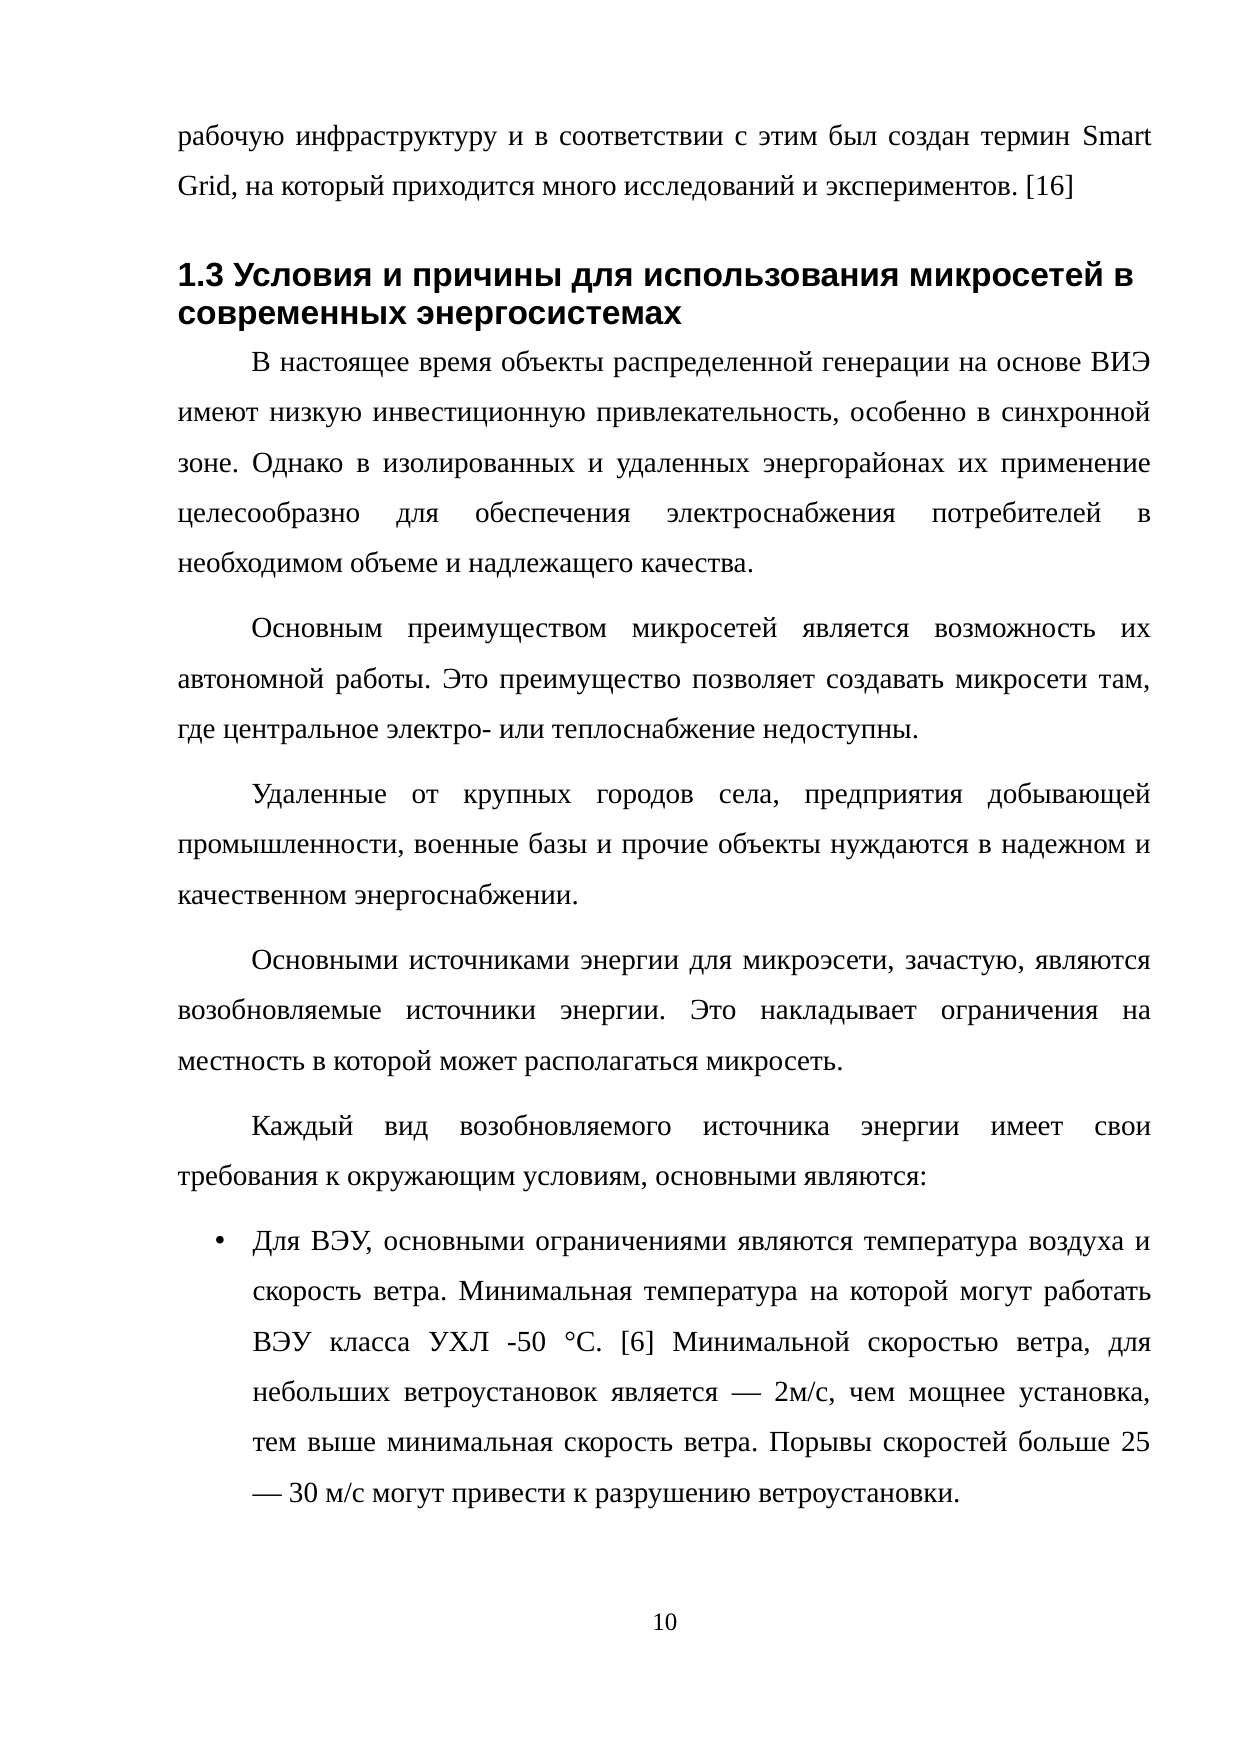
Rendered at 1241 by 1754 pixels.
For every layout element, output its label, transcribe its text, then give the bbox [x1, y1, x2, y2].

text В настоящее время объекты распределенной генерации на основе ВИЭ имеют низкую инвестиционную привлекательность, особенно в синхронной зоне. Однако в изолированных и удаленных энергорайонах их применение целесообразно для обеспечения электроснабжения потребителей в необходимом объеме и надлежащего качества. [177, 344, 1152, 579]
list Для ВЭУ, основными ограничениями являются температура воздуха и скорость ветра. Минимальная температура на которой могут работать ВЭУ класса УХЛ -50 °C. [6] Минимальной скоростью ветра, для небольших ветроустановок является — 2м/с, чем мощнее установка, тем выше минимальная скорость ветра. Порывы скоростей больше 25 — 30 м/с могут привести к разрушению ветроустановки. [215, 1223, 1152, 1508]
text Каждый вид возобновляемого источника энергии имеет свои требования к окружающим условиям, основными являются: [177, 1108, 1152, 1192]
subtitle 1.3 Условия и причины для использования микросетей в современных энергосистемах [177, 254, 1152, 332]
text Удаленные от крупных городов села, предприятия добывающей промышленности, военные базы и прочие объекты нуждаются в надежном и качественном энергоснабжении. [177, 776, 1152, 910]
text рабочую инфраструктуру и в соответствии с этим был создан термин Smart Grid, на который приходится много исследований и экспериментов. [16] [177, 118, 1152, 202]
text Основным преимуществом микросетей является возможность их автономной работы. Это преимущество позволяет создавать микросети там, где центральное электро- или теплоснабжение недоступны. [177, 611, 1152, 745]
text Основными источниками энергии для микроэсети, зачастую, являются возобновляемые источники энергии. Это накладывает ограничения на местность в которой может располагаться микросеть. [177, 942, 1152, 1076]
